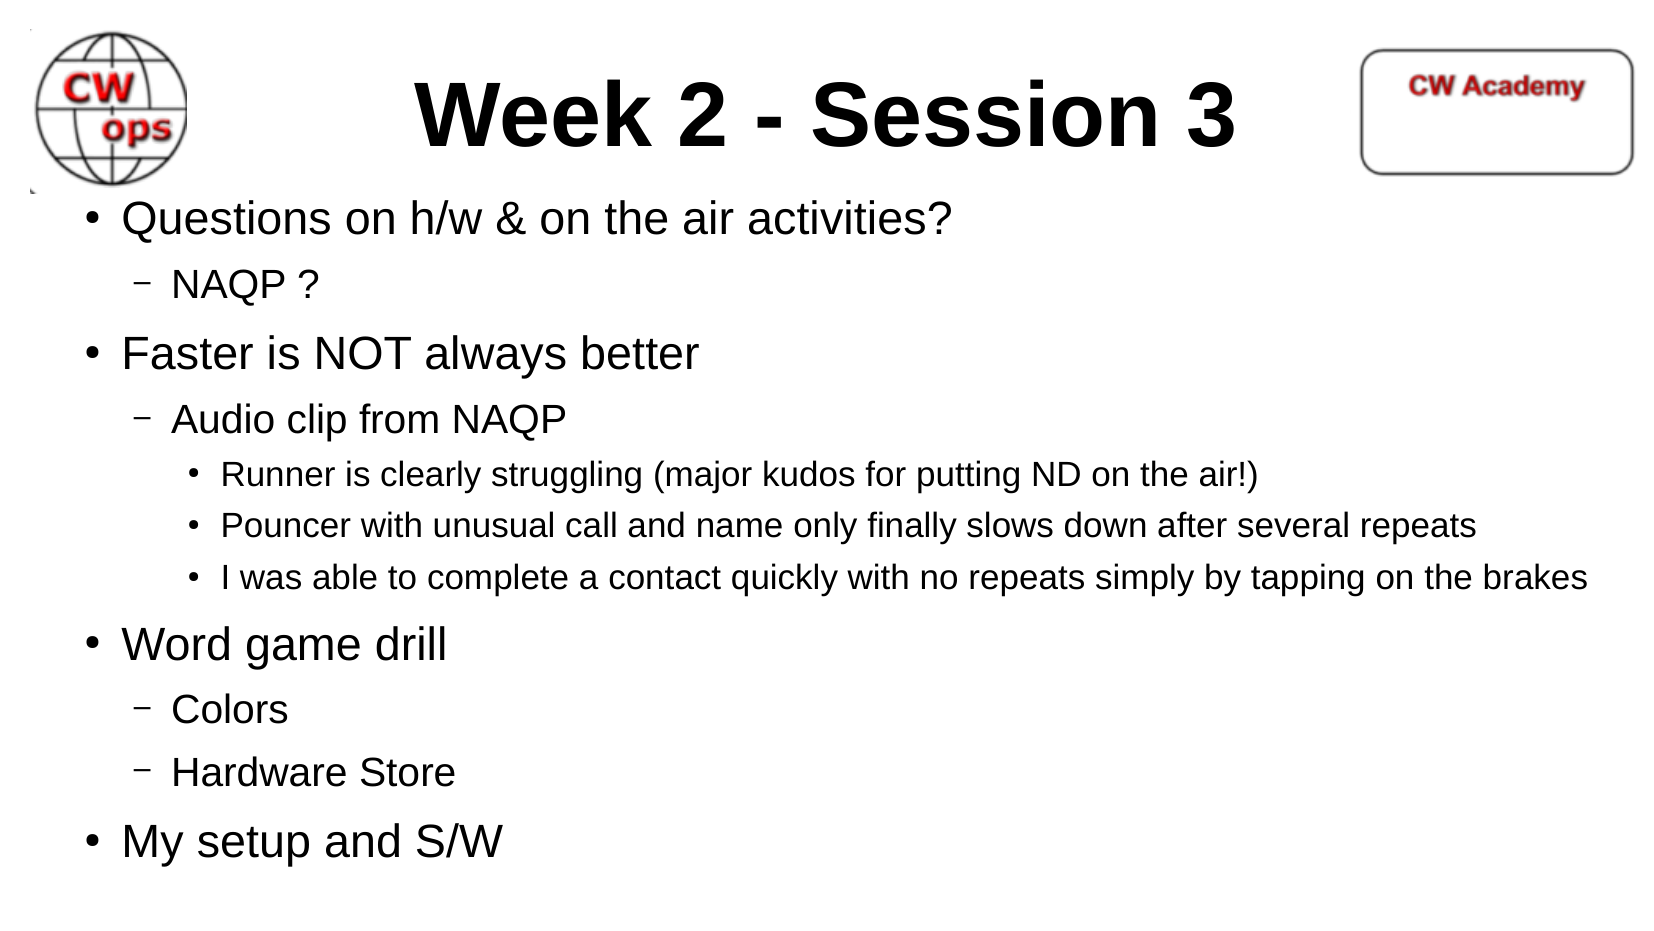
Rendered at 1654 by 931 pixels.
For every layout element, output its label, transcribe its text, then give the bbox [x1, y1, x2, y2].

picture [1571, 37, 1640, 186]
list Questions on h/w & on the air activities? NAQP ? Faster is NOT always better Audio clip from NAQP Runner is clearly struggling (major kudos for putting ND on the air!) Pouncer with unusual call and name only finally slows down after several repeats I was able to complete a contact quickly with no repeats simply by tapping on the brakes Word game drill Colors Hardware Store My setup and S/W [71, 192, 1606, 901]
picture [30, 29, 187, 194]
title Week 2 - Session 3 [82, 37, 1571, 192]
